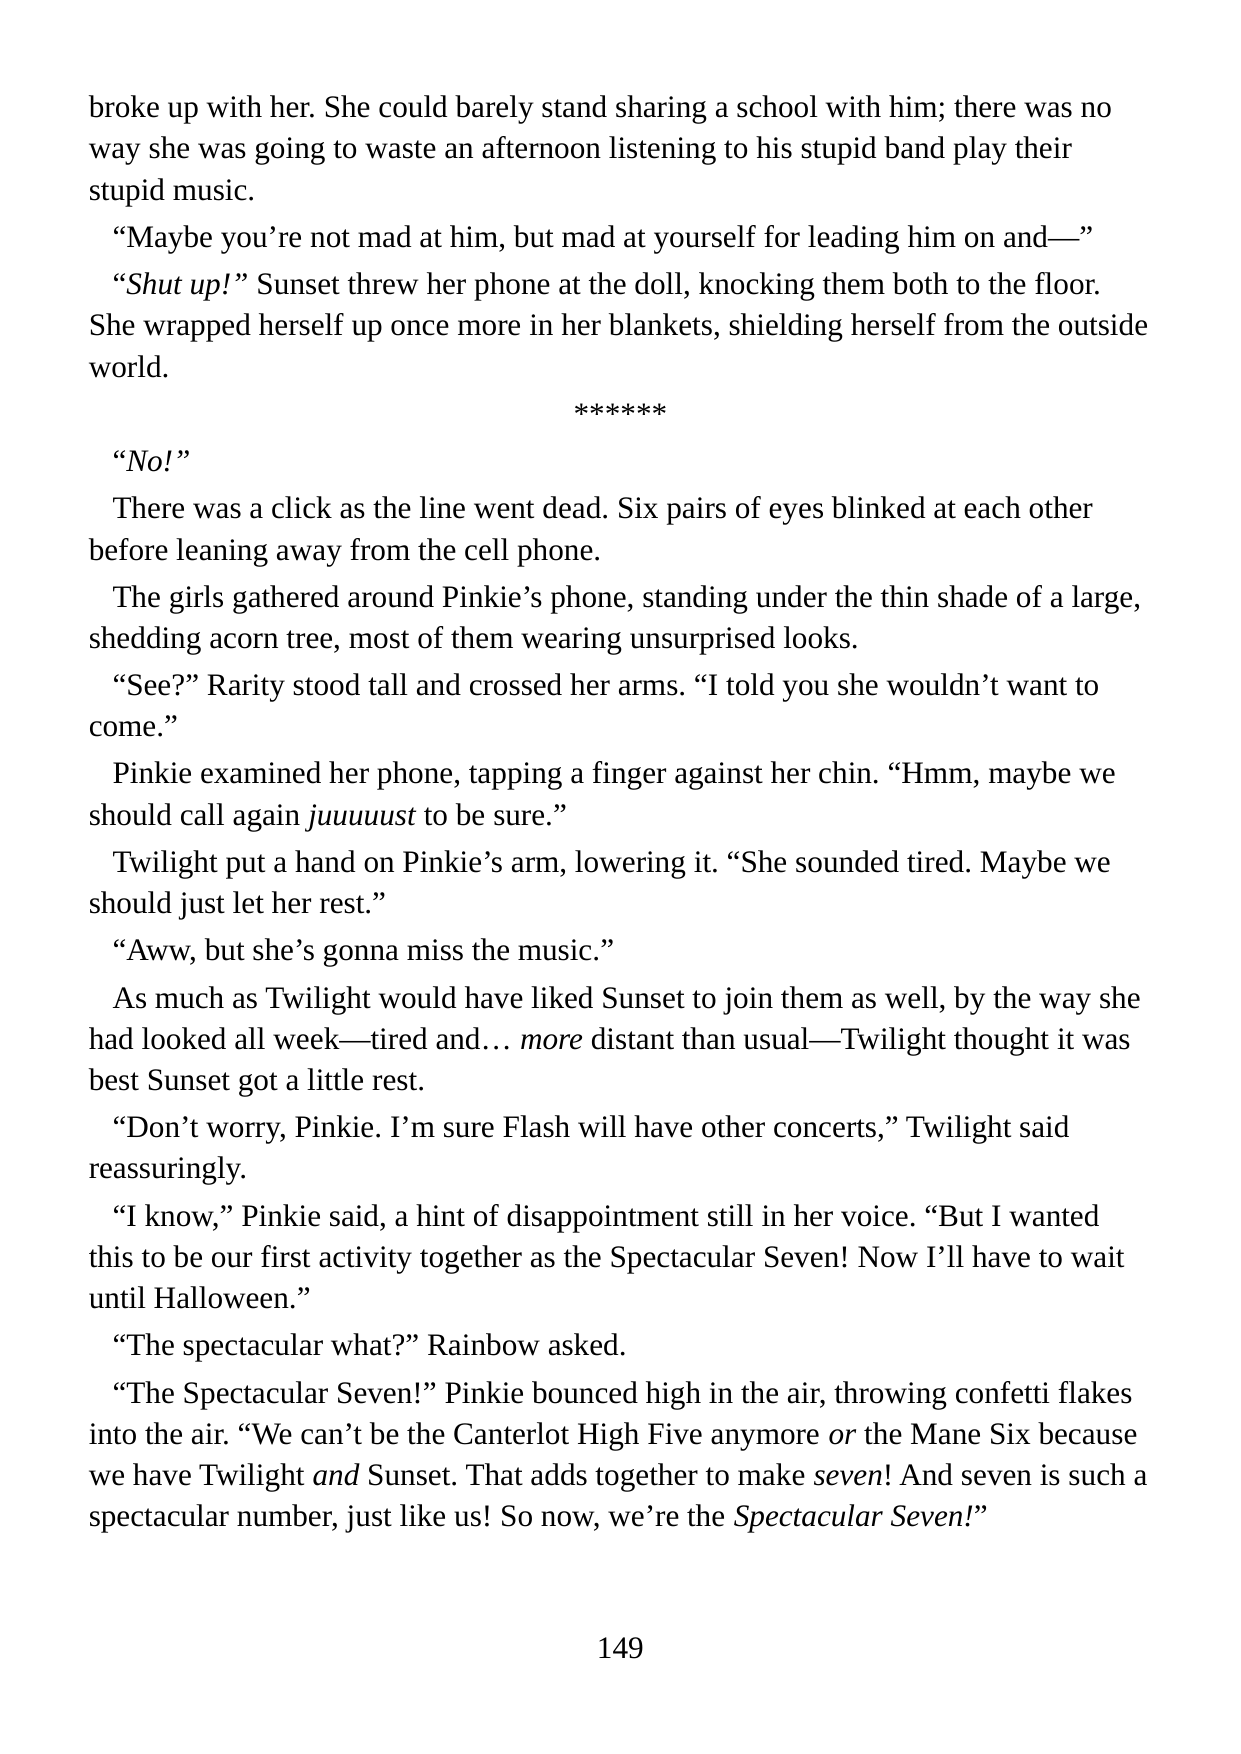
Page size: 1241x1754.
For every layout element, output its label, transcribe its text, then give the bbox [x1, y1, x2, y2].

text Twilight put a hand on Pinkie’s arm, lowering it. “She sounded tired. Maybe we should just let her rest.” [88, 843, 1152, 920]
text “No!” [88, 442, 1152, 478]
text Pinkie examined her phone, tapping a finger against her chin. “Hmm, maybe we should call again juuuuust to be sure.” [88, 755, 1152, 832]
text As much as Twilight would have liked Sunset to join them as well, by the way she had looked all week—tired and… more distant than usual—Twilight thought it was best Sunset got a little rest. [88, 979, 1152, 1097]
text “Aww, but she’s gonna miss the music.” [88, 932, 1152, 968]
text “The spectacular what?” Rainbow asked. [88, 1327, 1152, 1363]
text “I know,” Pinkie said, a hint of disappointment still in her voice. “But I wanted this to be our first activity together as the Spectacular Seven! Now I’ll have to wait until Halloween.” [88, 1197, 1152, 1315]
text “See?” Rarity stood tall and crossed her arms. “I told you she wouldn’t want to come.” [88, 666, 1152, 743]
text “Don’t worry, Pinkie. I’m sure Flash will have other concerts,” Twilight said reassuringly. [88, 1108, 1152, 1186]
text There was a click as the line went dead. Six pairs of eyes blinked at each other before leaning away from the cell phone. [88, 489, 1152, 567]
text broke up with her. She could barely stand sharing a school with him; there was no way she was going to waste an afternoon listening to his stupid band play their stupid music. [88, 88, 1152, 207]
text “Shut up!” Sunset threw her phone at the doll, knocking them both to the floor. She wrapped herself up once more in her blankets, shielding herself from the outside world. [88, 265, 1152, 384]
text “The Spectacular Seven!” Pinkie bounced high in the air, throwing confetti flakes into the air. “We can’t be the Canterlot High Five anymore or the Mane Six because we have Twilight and Sunset. That adds together to make seven! And seven is such a spectacular number, just like us! So now, we’re the Spectacular Seven!” [88, 1374, 1152, 1533]
text “Maybe you’re not mad at him, but mad at yourself for leading him on and—” [88, 218, 1152, 254]
text The girls gathered around Pinkie’s phone, standing under the thin shade of a large, shedding acorn tree, most of them wearing unsurprised looks. [88, 578, 1152, 655]
text ****** [88, 395, 1152, 431]
